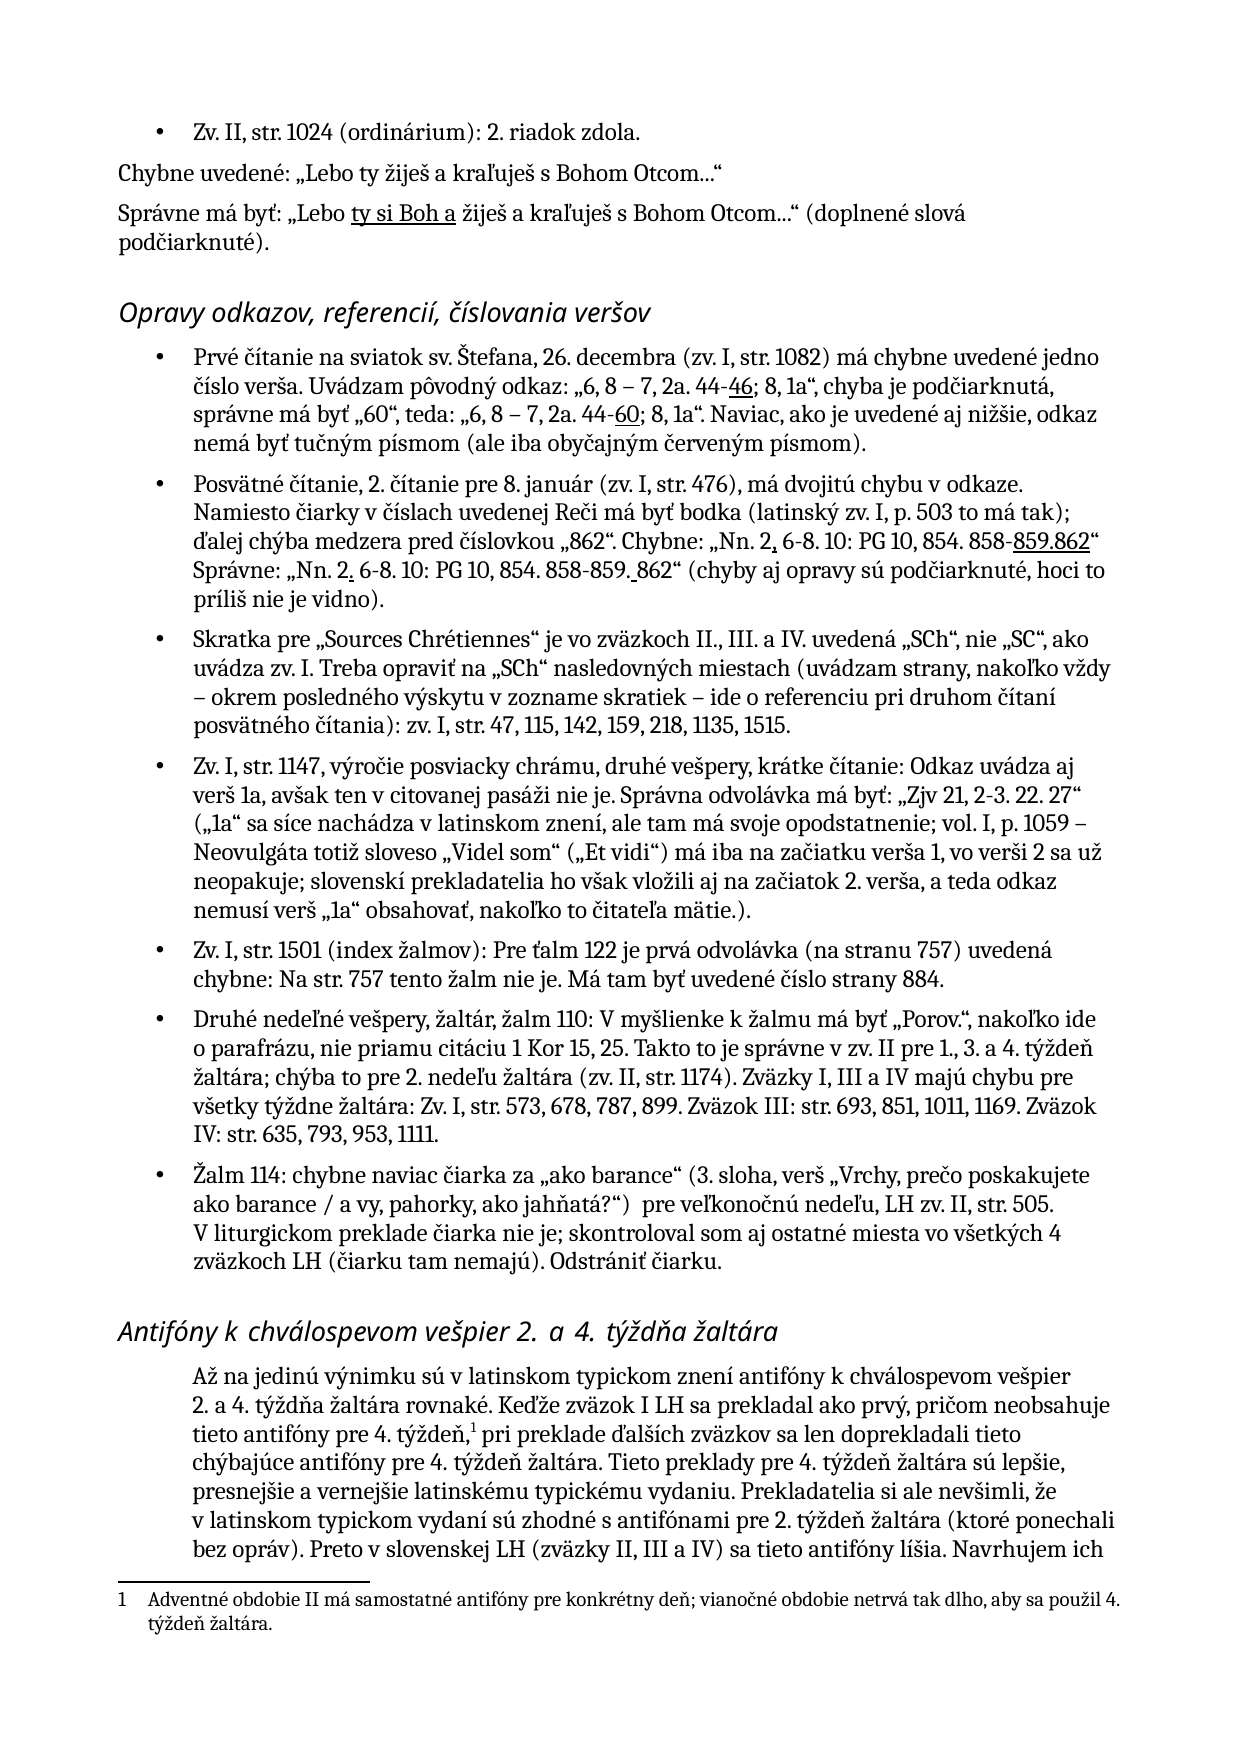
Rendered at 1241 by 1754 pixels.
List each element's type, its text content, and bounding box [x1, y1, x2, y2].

text Až na jedinú výnimku sú v latinskom typickom znení antifóny k chválospevom vešpier 2. a 4. týždňa žaltára rovnaké. Keďže zväzok I LH sa prekladal ako prvý, pričom neobsahuje tieto antifóny pre 4. týždeň, pri preklade ďalších zväzkov sa len doprekladali tieto chýbajúce antifóny pre 4. týždeň žaltára. Tieto preklady pre 4. týždeň žaltára sú lepšie, presnejšie a vernejšie latinskému typickému vydaniu. Prekladatelia si ale nevšimli, že v latinskom typickom vydaní sú zhodné s antifónami pre 2. týždeň žaltára (ktoré ponechali bez opráv). Preto v slovenskej LH (zväzky II, III a IV) sa tieto antifóny líšia. Navrhujem ich [192, 1362, 1122, 1563]
list Zv. I, str. 1147, výročie posviacky chrámu, druhé vešpery, krátke čítanie: Odkaz uvádza aj verš 1a, avšak ten v citovanej pasáži nie je. Správna odvolávka má byť: „Zjv 21, 2-3. 22. 27“ („1a“ sa síce nachádza v latinskom znení, ale tam má svoje opodstatnenie; vol. I, p. 1059 – Neovulgáta totiž sloveso „Videl som“ („Et vidi“) má iba na začiatku verša 1, vo verši 2 sa už neopakuje; slovenskí prekladatelia ho však vložili aj na začiatok 2. verša, a teda odkaz nemusí verš „1a“ obsahovať, nakoľko to čitateľa mätie.). [156, 752, 1122, 924]
list Zv. II, str. 1024 (ordinárium): 2. riadok zdola. [156, 118, 1122, 147]
list Skratka pre „Sources Chrétiennes“ je vo zväzkoch II., III. a IV. uvedená „SCh“, nie „SC“, ako uvádza zv. I. Treba opraviť na „SCh“ nasledovných miestach (uvádzam strany, nakoľko vždy – okrem posledného výskytu v zozname skratiek – ide o referenciu pri druhom čítaní posvätného čítania): zv. I, str. 47, 115, 142, 159, 218, 1135, 1515. [156, 625, 1122, 740]
subtitle Antifóny k chválospevom vešpier 2. a 4. týždňa žaltára [118, 1313, 1122, 1349]
list Prvé čítanie na sviatok sv. Štefana, 26. decembra (zv. I, str. 1082) má chybne uvedené jedno číslo verša. Uvádzam pôvodný odkaz: „6, 8 – 7, 2a. 44-46; 8, 1a“, chyba je podčiarknutá, správne má byť „60“, teda: „6, 8 – 7, 2a. 44-60; 8, 1a“. Naviac, ako je uvedené aj nižšie, odkaz nemá byť tučným písmom (ale iba obyčajným červeným písmom). [156, 343, 1122, 458]
list Posvätné čítanie, 2. čítanie pre 8. január (zv. I, str. 476), má dvojitú chybu v odkaze. Namiesto čiarky v číslach uvedenej Reči má byť bodka (latinský zv. I, p. 503 to má tak); ďalej chýba medzera pred číslovkou „862“. Chybne: „Nn. 2, 6-8. 10: PG 10, 854. 858-859.862“ Správne: „Nn. 2. 6-8. 10: PG 10, 854. 858-859. 862“ (chyby aj opravy sú podčiarknuté, hoci to príliš nie je vidno). [156, 469, 1122, 613]
subtitle Opravy odkazov, referencií, číslovania veršov [118, 293, 1122, 330]
list Druhé nedeľné vešpery, žaltár, žalm 110: V myšlienke k žalmu má byť „Porov.“, nakoľko ide o parafrázu, nie priamu citáciu 1 Kor 15, 25. Takto to je správne v zv. II pre 1., 3. a 4. týždeň žaltára; chýba to pre 2. nedeľu žaltára (zv. II, str. 1174). Zväzky I, III a IV majú chybu pre všetky týždne žaltára: Zv. I, str. 573, 678, 787, 899. Zväzok III: str. 693, 851, 1011, 1169. Zväzok IV: str. 635, 793, 953, 1111. [156, 1005, 1122, 1149]
text Chybne uvedené: „Lebo ty žiješ a kraľuješ s Bohom Otcom...“ [118, 159, 1122, 187]
text Adventné obdobie II má samostatné antifóny pre konkrétny deň; vianočné obdobie netrvá tak dlho, aby sa použil 4. týždeň žaltára. [118, 1588, 1122, 1636]
text Správne má byť: „Lebo ty si Boh a žiješ a kraľuješ s Bohom Otcom...“ (doplnené slová podčiarknuté). [118, 199, 1122, 257]
list Zv. I, str. 1501 (index žalmov): Pre ťalm 122 je prvá odvolávka (na stranu 757) uvedená chybne: Na str. 757 tento žalm nie je. Má tam byť uvedené číslo strany 884. [156, 936, 1122, 994]
list Žalm 114: chybne naviac čiarka za „ako barance“ (3. sloha, verš „Vrchy, prečo poskakujete ako barance / a vy, pahorky, ako jahňatá?“) pre veľkonočnú nedeľu, LH zv. II, str. 505. V liturgickom preklade čiarka nie je; skontroloval som aj ostatné miesta vo všetkých 4 zväzkoch LH (čiarku tam nemajú). Odstrániť čiarku. [156, 1161, 1122, 1276]
